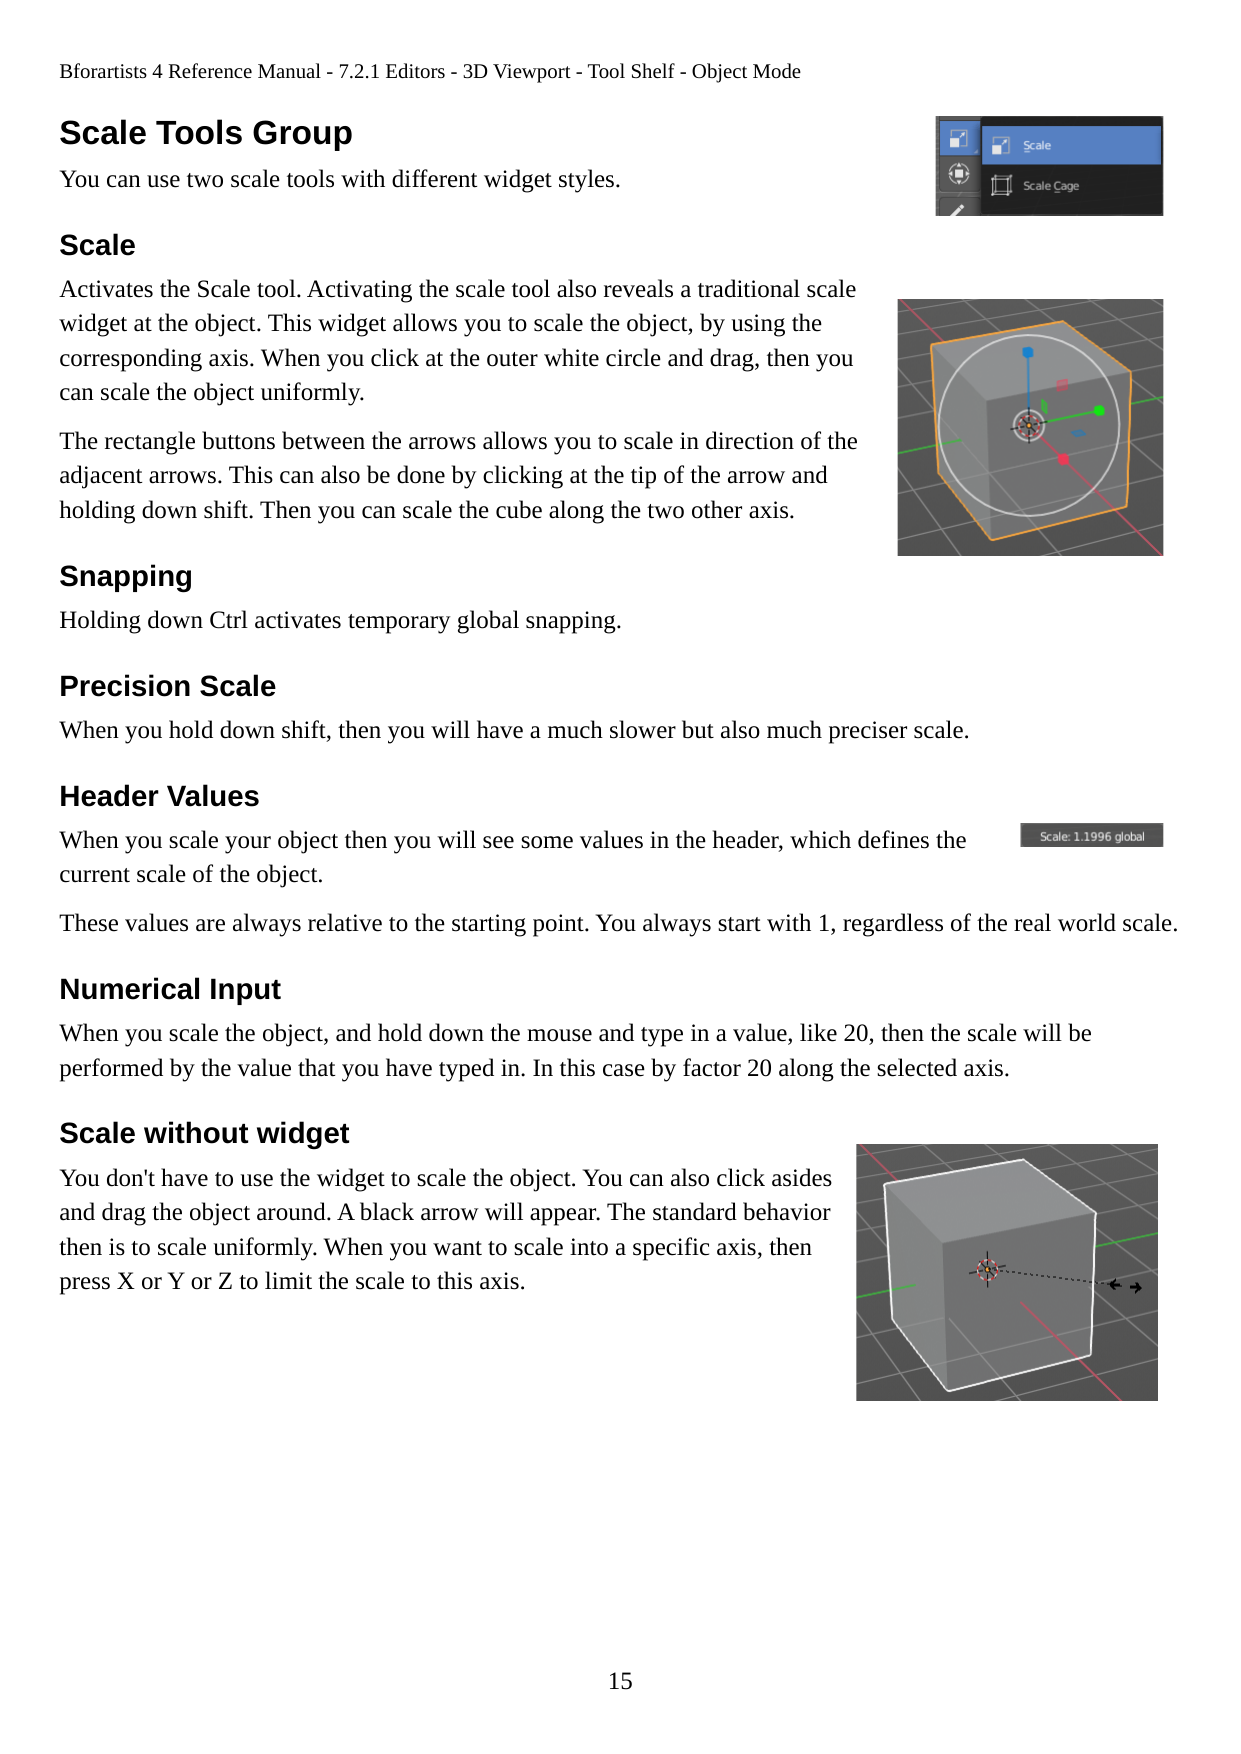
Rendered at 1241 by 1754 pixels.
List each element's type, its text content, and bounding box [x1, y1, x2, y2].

subtitle Scale Tools Group [59, 113, 1181, 151]
text When you hold down shift, then you will have a much slower but also much preciser scale. [59, 715, 1181, 744]
text When you scale your object then you will see some values in the header, which defines the current scale of the object. [59, 825, 1181, 888]
picture [856, 1144, 1158, 1401]
picture [935, 116, 1164, 216]
text You don't have to use the widget to scale the object. You can also click asides and drag the object around. A black arrow will appear. The standard behavior then is to scale uniformly. When you want to scale into a specific axis, then press X or Y or Z to limit the scale to this axis. [59, 1163, 856, 1295]
subtitle Numerical Input [59, 972, 1181, 1006]
text Holding down Ctrl activates temporary global snapping. [59, 605, 1181, 634]
picture [897, 299, 1164, 556]
text When you scale the object, and hold down the mouse and type in a value, like 20, then the scale will be performed by the value that you have typed in. In this case by factor 20 along the selected axis. [59, 1018, 1181, 1081]
picture [1020, 823, 1164, 847]
text Activates the Scale tool. Activating the scale tool also reveals a traditional scale widget at the object. This widget allows you to scale the object, by using the corresponding axis. When you click at the outer white circle and drag, then you can scale the object uniformly. [59, 274, 1181, 406]
subtitle Scale without widget [59, 1116, 1181, 1150]
subtitle Snapping [59, 559, 1181, 592]
subtitle Header Values [59, 778, 1181, 812]
subtitle Precision Scale [59, 669, 1181, 702]
text You can use two scale tools with different widget styles. [59, 164, 935, 192]
text The rectangle buttons between the arrows allows you to scale in direction of the adjacent arrows. This can also be done by clicking at the tip of the arrow and holding down shift. Then you can scale the cube along the two other axis. [59, 426, 897, 524]
subtitle Scale [59, 227, 1181, 261]
text These values are always relative to the starting point. You always start with 1, regardless of the real world scale. [59, 908, 1181, 937]
